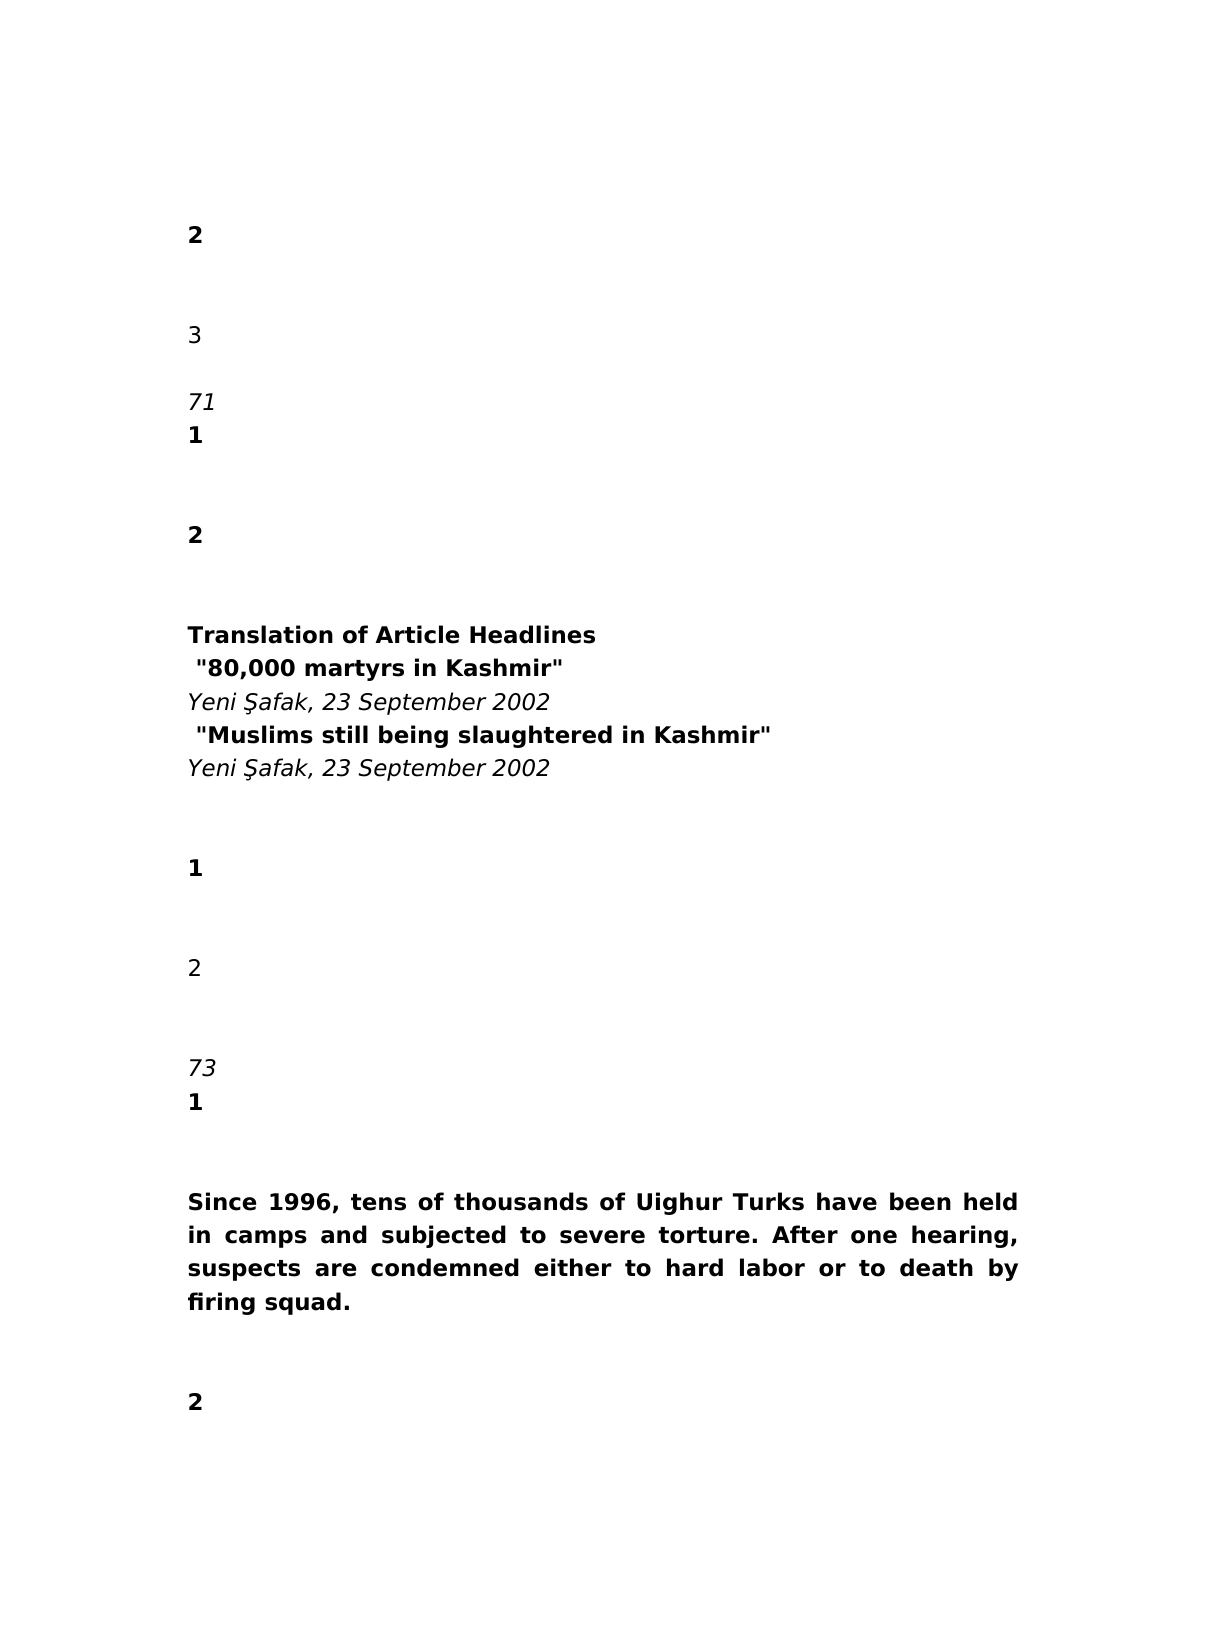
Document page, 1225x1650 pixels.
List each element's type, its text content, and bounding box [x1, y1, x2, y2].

text "80,000 martyrs in Kashmir" [187, 650, 1020, 683]
text 71 [187, 383, 1020, 417]
text 1 [187, 417, 1020, 450]
text Yeni Şafak, 23 September 2002 [187, 750, 1020, 783]
text 1 [187, 1083, 1020, 1117]
text Translation of Article Headlines [187, 617, 1020, 650]
text Yeni Şafak, 23 September 2002 [187, 683, 1020, 717]
text 1 [187, 850, 1020, 883]
text Since 1996, tens of thousands of Uighur Turks have been held in camps and subjected to severe torture. After one hearing, suspects are condemned either to hard labor or to death by firing squad. [187, 1183, 1020, 1317]
text "Muslims still being slaughtered in Kashmir" [187, 717, 1020, 750]
text 2 [187, 517, 1020, 550]
text 2 [187, 1383, 1020, 1417]
text 3 [187, 317, 1020, 350]
text 2 [187, 950, 1020, 983]
text 73 [187, 1050, 1020, 1083]
text 2 [187, 217, 1020, 250]
